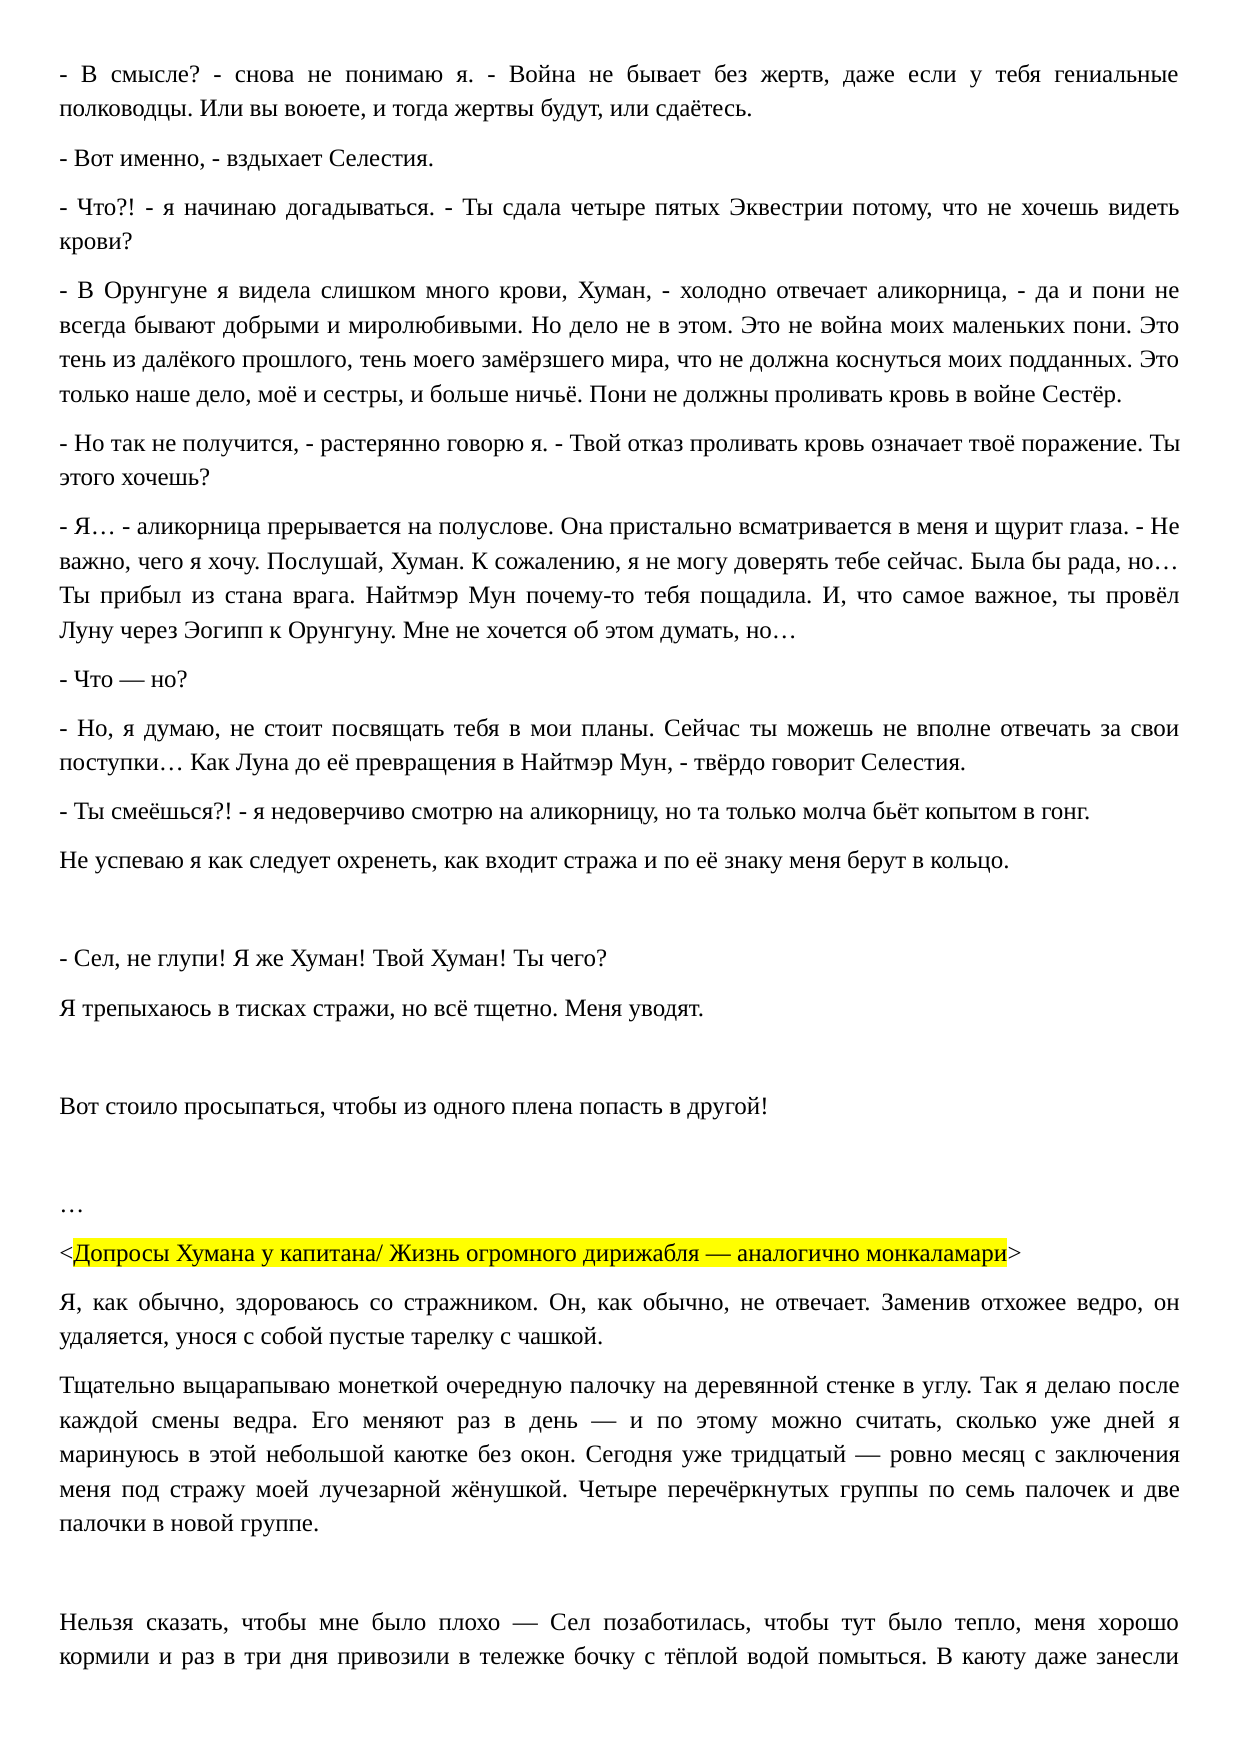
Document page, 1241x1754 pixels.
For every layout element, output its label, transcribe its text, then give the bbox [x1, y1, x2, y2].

text <Допросы Хумана у капитана/ Жизнь огромного дирижабля — аналогично монкаламари> [59, 1238, 1181, 1267]
text … [59, 1189, 1181, 1218]
text Я трепыхаюсь в тисках стражи, но всё тщетно. Меня уводят. [59, 993, 1181, 1021]
text Нельзя сказать, чтобы мне было плохо — Сел позаботилась, чтобы тут было тепло, меня хорошо кормили и раз в три дня привозили в тележке бочку с тёплой водой помыться. В каюту даже занесли [59, 1607, 1181, 1670]
text Я, как обычно, здороваюсь со стражником. Он, как обычно, не отвечает. Заменив отхожее ведро, он удаляется, унося с собой пустые тарелку с чашкой. [59, 1287, 1181, 1350]
text - Я… - аликорница прерывается на полуслове. Она пристально всматривается в меня и щурит глаза. - Не важно, чего я хочу. Послушай, Хуман. К сожалению, я не могу доверять тебе сейчас. Была бы рада, но… Ты прибыл из стана врага. Найтмэр Мун почему-то тебя пощадила. И, что самое важное, ты провёл Луну через Эогипп к Орунгуну. Мне не хочется об этом думать, но… [59, 511, 1181, 643]
text - Что — но? [59, 664, 1181, 692]
text - В смысле? - снова не понимаю я. - Война не бывает без жертв, даже если у тебя гениальные полководцы. Или вы воюете, и тогда жертвы будут, или сдаётесь. [59, 59, 1181, 122]
text - Сел, не глупи! Я же Хуман! Твой Хуман! Ты чего? [59, 943, 1181, 972]
text Не успеваю я как следует охренеть, как входит стража и по её знаку меня берут в кольцо. [59, 845, 1181, 874]
text Тщательно выцарапываю монеткой очередную палочку на деревянной стенке в углу. Так я делаю после каждой смены ведра. Его меняют раз в день — и по этому можно считать, сколько уже дней я маринуюсь в этой небольшой каютке без окон. Сегодня уже тридцатый — ровно месяц с заключения меня под стражу моей лучезарной жёнушкой. Четыре перечёркнутых группы по семь палочек и две палочки в новой группе. [59, 1371, 1181, 1537]
text - Вот именно, - вздыхает Селестия. [59, 143, 1181, 171]
text - Но, я думаю, не стоит посвящать тебя в мои планы. Сейчас ты можешь не вполне отвечать за свои поступки… Как Луна до её превращения в Найтмэр Мун, - твёрдо говорит Селестия. [59, 713, 1181, 776]
text - Что?! - я начинаю догадываться. - Ты сдала четыре пятых Эквестрии потому, что не хочешь видеть крови? [59, 192, 1181, 255]
text - В Орунгуне я видела слишком много крови, Хуман, - холодно отвечает аликорница, - да и пони не всегда бывают добрыми и миролюбивыми. Но дело не в этом. Это не война моих маленьких пони. Это тень из далёкого прошлого, тень моего замёрзшего мира, что не должна коснуться моих подданных. Это только наше дело, моё и сестры, и больше ничьё. Пони не должны проливать кровь в войне Сестёр. [59, 275, 1181, 407]
text - Ты смеёшься?! - я недоверчиво смотрю на аликорницу, но та только молча бьёт копытом в гонг. [59, 796, 1181, 825]
text - Но так не получится, - растерянно говорю я. - Твой отказ проливать кровь означает твоё поражение. Ты этого хочешь? [59, 428, 1181, 491]
text Вот стоило просыпаться, чтобы из одного плена попасть в другой! [59, 1091, 1181, 1119]
